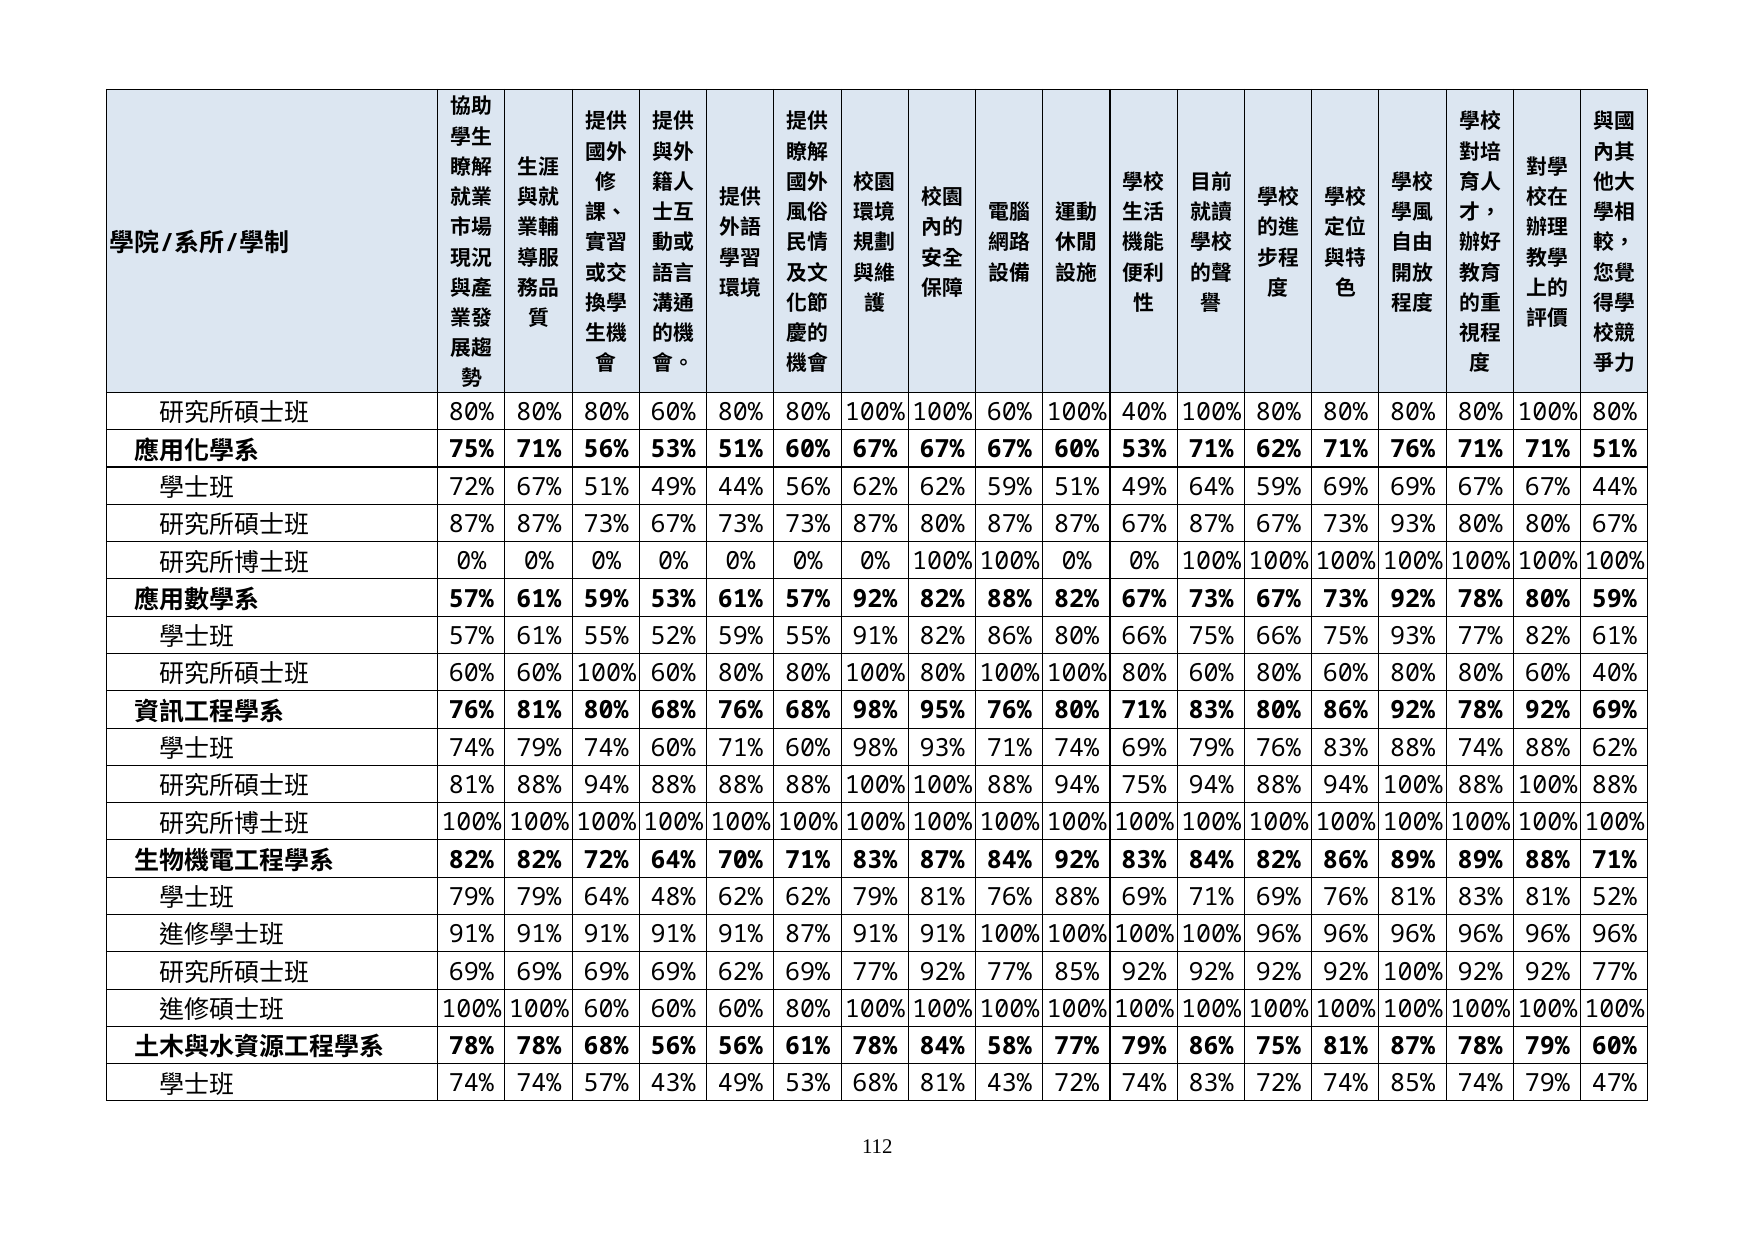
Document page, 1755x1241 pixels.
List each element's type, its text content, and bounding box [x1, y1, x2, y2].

table_cell 60% [1043, 430, 1109, 466]
table_cell 53% [640, 579, 706, 616]
table_cell 67% [1514, 468, 1580, 504]
table_cell 96% [1514, 915, 1580, 951]
table_cell 59% [573, 579, 639, 616]
table_cell 61% [1581, 617, 1647, 653]
table_cell 91% [842, 617, 908, 653]
table_cell 80% [774, 990, 841, 1026]
table_cell 87% [842, 505, 908, 541]
table_cell 52% [1581, 878, 1647, 914]
table_cell 80% [774, 654, 841, 690]
table_cell 76% [1312, 878, 1378, 914]
table_cell 88% [774, 766, 841, 802]
table_cell 74% [438, 729, 504, 765]
table_cell 87% [1379, 1027, 1446, 1063]
table_cell 57% [573, 1064, 639, 1100]
table_cell 95% [909, 691, 975, 727]
table_cell 88% [1245, 766, 1311, 802]
table_cell 67% [640, 505, 706, 541]
table_cell 48% [640, 878, 706, 914]
table_cell 73% [1178, 579, 1244, 616]
table_cell 100% [640, 803, 706, 839]
table_cell 87% [909, 840, 975, 877]
table_header 提供瞭解國外風俗民情及文化節慶的機會 [774, 90, 841, 392]
table_cell 51% [707, 430, 773, 466]
table_cell 59% [1245, 468, 1311, 504]
table_cell 79% [1178, 729, 1244, 765]
table_cell 62% [842, 468, 908, 504]
table_cell 94% [573, 766, 639, 802]
table_cell 100% [1111, 990, 1177, 1026]
table_cell 80% [707, 393, 773, 429]
table_cell 57% [774, 579, 841, 616]
table_cell 83% [1447, 878, 1513, 914]
table_cell 91% [707, 915, 773, 951]
table_cell 生物機電工程學系 [107, 840, 437, 877]
table_cell 72% [438, 468, 504, 504]
table_cell 92% [1514, 691, 1580, 727]
table_cell 應用化學系 [107, 430, 437, 466]
table_cell 應用數學系 [107, 579, 437, 616]
table_cell 77% [1447, 617, 1513, 653]
table_cell 49% [707, 1064, 773, 1100]
table_cell 67% [1581, 505, 1647, 541]
table_cell 69% [1581, 691, 1647, 727]
table_cell 100% [1379, 803, 1446, 839]
table_cell 0% [573, 542, 639, 578]
table_cell 67% [1447, 468, 1513, 504]
table_cell 93% [1379, 505, 1446, 541]
table_cell 68% [774, 691, 841, 727]
table_cell 80% [1312, 393, 1378, 429]
table_cell 100% [1111, 803, 1177, 839]
table_cell 80% [1379, 393, 1446, 429]
table_cell 60% [976, 393, 1042, 429]
table_cell 60% [1581, 1027, 1647, 1063]
table_cell 86% [1312, 691, 1378, 727]
table_cell 80% [1447, 654, 1513, 690]
table_cell 進修學士班 [107, 915, 437, 951]
table_cell 60% [1514, 654, 1580, 690]
table_cell 78% [438, 1027, 504, 1063]
table_cell 100% [976, 915, 1042, 951]
table_cell 69% [1245, 878, 1311, 914]
table_cell 100% [1178, 915, 1244, 951]
table_cell 100% [842, 803, 908, 839]
table_cell 80% [1245, 654, 1311, 690]
table_cell 71% [1312, 430, 1378, 466]
table_cell 100% [842, 654, 908, 690]
table_cell 100% [1111, 915, 1177, 951]
table_cell 100% [1581, 803, 1647, 839]
table_cell 100% [909, 803, 975, 839]
table_cell 40% [1111, 393, 1177, 429]
table_cell 77% [1043, 1027, 1109, 1063]
table_cell 60% [774, 729, 841, 765]
table_cell 100% [842, 990, 908, 1026]
table_cell 77% [1581, 952, 1647, 988]
table_cell 85% [1043, 952, 1109, 988]
table_cell 51% [573, 468, 639, 504]
table_cell 學士班 [107, 468, 437, 504]
table_cell 88% [707, 766, 773, 802]
table_cell 59% [1581, 579, 1647, 616]
table_cell 100% [438, 803, 504, 839]
table_cell 92% [1111, 952, 1177, 988]
table_cell 100% [1514, 803, 1580, 839]
table_cell 研究所碩士班 [107, 393, 437, 429]
table_cell 74% [505, 1064, 572, 1100]
table_cell 92% [1245, 952, 1311, 988]
table_cell 98% [842, 729, 908, 765]
table_cell 92% [1379, 691, 1446, 727]
table_cell 100% [1514, 393, 1580, 429]
table_cell 100% [1043, 393, 1109, 429]
table_cell 100% [505, 803, 572, 839]
table_cell 52% [640, 617, 706, 653]
table_cell 96% [1581, 915, 1647, 951]
table_cell 78% [842, 1027, 908, 1063]
table_cell 60% [707, 990, 773, 1026]
table_cell 79% [842, 878, 908, 914]
table_cell 81% [909, 1064, 975, 1100]
table_header 提供外語學習環境 [707, 90, 773, 392]
table_cell 88% [1581, 766, 1647, 802]
table_cell 88% [1043, 878, 1109, 914]
table_cell 51% [1043, 468, 1109, 504]
table_cell 76% [976, 691, 1042, 727]
table_cell 70% [707, 840, 773, 877]
table_cell 100% [1312, 803, 1378, 839]
table_cell 98% [842, 691, 908, 727]
table_cell 76% [1379, 430, 1446, 466]
table_cell 92% [842, 579, 908, 616]
table_cell 100% [1514, 766, 1580, 802]
table_cell 100% [1043, 915, 1109, 951]
table_cell 69% [505, 952, 572, 988]
table_cell 0% [707, 542, 773, 578]
table_cell 74% [1447, 729, 1513, 765]
table_cell 94% [1312, 766, 1378, 802]
table_cell 92% [909, 952, 975, 988]
table_cell 80% [1111, 654, 1177, 690]
table_cell 62% [707, 878, 773, 914]
table_cell 69% [640, 952, 706, 988]
table_cell 56% [573, 430, 639, 466]
table_cell 67% [1111, 579, 1177, 616]
table_cell 67% [976, 430, 1042, 466]
table_cell 96% [1379, 915, 1446, 951]
table_cell 80% [438, 393, 504, 429]
table_cell 91% [640, 915, 706, 951]
table_cell 72% [573, 840, 639, 877]
table_cell 100% [438, 990, 504, 1026]
table_cell 69% [1111, 729, 1177, 765]
table_cell 56% [707, 1027, 773, 1063]
table_cell 61% [505, 617, 572, 653]
table_cell 88% [1447, 766, 1513, 802]
table_header 校園環境規劃與維護 [842, 90, 908, 392]
table_header 協助學生瞭解就業市場現況與產業發展趨勢 [438, 90, 504, 392]
table_cell 76% [707, 691, 773, 727]
table_cell 100% [842, 393, 908, 429]
table_cell 88% [1514, 840, 1580, 877]
table_cell 68% [573, 1027, 639, 1063]
table_cell 資訊工程學系 [107, 691, 437, 727]
table_cell 82% [909, 579, 975, 616]
table_cell 40% [1581, 654, 1647, 690]
table_cell 82% [1043, 579, 1109, 616]
table_cell 71% [1178, 878, 1244, 914]
table_cell 土木與水資源工程學系 [107, 1027, 437, 1063]
table_cell 92% [1312, 952, 1378, 988]
table_cell 88% [1379, 729, 1446, 765]
table_cell 71% [505, 430, 572, 466]
table_cell 53% [1111, 430, 1177, 466]
table_cell 57% [438, 579, 504, 616]
table_cell 88% [976, 766, 1042, 802]
table_cell 84% [976, 840, 1042, 877]
table_cell 89% [1379, 840, 1446, 877]
table_cell 進修碩士班 [107, 990, 437, 1026]
table_header 學校生活機能便利性 [1111, 90, 1177, 392]
table_cell 100% [1312, 542, 1378, 578]
table_cell 67% [1111, 505, 1177, 541]
table_cell 94% [1178, 766, 1244, 802]
table_cell 研究所碩士班 [107, 766, 437, 802]
table_cell 49% [640, 468, 706, 504]
table_cell 68% [842, 1064, 908, 1100]
table_cell 100% [976, 654, 1042, 690]
table_header 提供國外修課、實習或交換學生機會 [573, 90, 639, 392]
table_cell 74% [1043, 729, 1109, 765]
table_cell 60% [1312, 654, 1378, 690]
table_cell 82% [1245, 840, 1311, 877]
table_cell 學士班 [107, 878, 437, 914]
table_cell 55% [774, 617, 841, 653]
table_cell 79% [1111, 1027, 1177, 1063]
table_cell 100% [1043, 803, 1109, 839]
table_cell 96% [1447, 915, 1513, 951]
table_cell 92% [1514, 952, 1580, 988]
table_cell 100% [1379, 542, 1446, 578]
table_cell 83% [1178, 691, 1244, 727]
table_cell 81% [438, 766, 504, 802]
table_cell 75% [1245, 1027, 1311, 1063]
table_cell 62% [1245, 430, 1311, 466]
table_header 與國內其他大學相較，您覺得學校競爭力 [1581, 90, 1647, 392]
table_cell 77% [842, 952, 908, 988]
table_cell 100% [1178, 542, 1244, 578]
table_cell 59% [707, 617, 773, 653]
table_cell 60% [774, 430, 841, 466]
table_cell 87% [505, 505, 572, 541]
table_cell 100% [909, 393, 975, 429]
table_cell 80% [1043, 691, 1109, 727]
table_cell 61% [505, 579, 572, 616]
table_cell 74% [1312, 1064, 1378, 1100]
table_header 生涯與就業輔導服務品質 [505, 90, 572, 392]
table_cell 88% [976, 579, 1042, 616]
table_cell 80% [1043, 617, 1109, 653]
table_cell 100% [909, 542, 975, 578]
table_cell 83% [1111, 840, 1177, 877]
table_cell 53% [774, 1064, 841, 1100]
table_cell 88% [505, 766, 572, 802]
table_cell 60% [573, 990, 639, 1026]
table_cell 83% [1178, 1064, 1244, 1100]
table_cell 69% [774, 952, 841, 988]
table_cell 80% [1514, 579, 1580, 616]
table_cell 100% [1379, 990, 1446, 1026]
table_cell 66% [1245, 617, 1311, 653]
table_cell 88% [1514, 729, 1580, 765]
table_cell 100% [1245, 542, 1311, 578]
table_cell 58% [976, 1027, 1042, 1063]
table_cell 92% [1447, 952, 1513, 988]
table_cell 66% [1111, 617, 1177, 653]
table_cell 76% [438, 691, 504, 727]
table_cell 62% [909, 468, 975, 504]
table_cell 100% [1178, 803, 1244, 839]
table_cell 100% [1379, 952, 1446, 988]
table_cell 81% [1312, 1027, 1378, 1063]
table_header 校園內的安全保障 [909, 90, 975, 392]
table_cell 80% [707, 654, 773, 690]
table_cell 0% [438, 542, 504, 578]
table_cell 67% [1245, 505, 1311, 541]
table_header 運動休閒設施 [1043, 90, 1109, 392]
table_cell 60% [505, 654, 572, 690]
table_cell 80% [573, 393, 639, 429]
table_cell 76% [1245, 729, 1311, 765]
table_cell 60% [438, 654, 504, 690]
table_cell 0% [505, 542, 572, 578]
table_cell 82% [438, 840, 504, 877]
table_header 電腦網路設備 [976, 90, 1042, 392]
table_cell 研究所碩士班 [107, 952, 437, 988]
table_cell 96% [1245, 915, 1311, 951]
table_cell 75% [1178, 617, 1244, 653]
table_cell 100% [909, 990, 975, 1026]
table_header 學校對培育人才，辦好教育的重視程度 [1447, 90, 1513, 392]
table_cell 72% [1245, 1064, 1311, 1100]
table_cell 84% [909, 1027, 975, 1063]
table_cell 71% [1447, 430, 1513, 466]
table_cell 100% [573, 803, 639, 839]
table_cell 0% [774, 542, 841, 578]
table_cell 69% [1379, 468, 1446, 504]
table_cell 79% [505, 878, 572, 914]
table_cell 80% [909, 505, 975, 541]
table_cell 67% [909, 430, 975, 466]
table_cell 69% [1111, 878, 1177, 914]
table_cell 74% [1447, 1064, 1513, 1100]
table_cell 56% [774, 468, 841, 504]
table_cell 67% [1245, 579, 1311, 616]
table_cell 62% [707, 952, 773, 988]
table_cell 學士班 [107, 729, 437, 765]
table_cell 85% [1379, 1064, 1446, 1100]
table_cell 100% [1245, 803, 1311, 839]
table_cell 59% [976, 468, 1042, 504]
table_cell 81% [1379, 878, 1446, 914]
table_cell 73% [1312, 579, 1378, 616]
table_cell 100% [976, 990, 1042, 1026]
table_cell 69% [573, 952, 639, 988]
table_header 學校定位與特色 [1312, 90, 1378, 392]
table_cell 92% [1379, 579, 1446, 616]
table_cell 76% [976, 878, 1042, 914]
table_cell 60% [640, 393, 706, 429]
table_cell 74% [438, 1064, 504, 1100]
table_cell 62% [774, 878, 841, 914]
table_cell 92% [1178, 952, 1244, 988]
table_cell 44% [1581, 468, 1647, 504]
table_cell 100% [1514, 542, 1580, 578]
table_cell 83% [842, 840, 908, 877]
table_cell 80% [1447, 393, 1513, 429]
table_cell 60% [640, 729, 706, 765]
table_cell 81% [1514, 878, 1580, 914]
table_cell 80% [1245, 691, 1311, 727]
table_cell 53% [640, 430, 706, 466]
table_cell 100% [1178, 990, 1244, 1026]
table_cell 79% [438, 878, 504, 914]
table_cell 75% [438, 430, 504, 466]
table_cell 64% [640, 840, 706, 877]
table_cell 100% [976, 542, 1042, 578]
table_cell 0% [842, 542, 908, 578]
table_cell 62% [1581, 729, 1647, 765]
table_cell 100% [1379, 766, 1446, 802]
table_cell 93% [909, 729, 975, 765]
table_cell 69% [1312, 468, 1378, 504]
table_cell 61% [774, 1027, 841, 1063]
table_cell 研究所碩士班 [107, 505, 437, 541]
table_cell 91% [573, 915, 639, 951]
table_cell 78% [1447, 579, 1513, 616]
table_cell 67% [505, 468, 572, 504]
table_cell 100% [1447, 542, 1513, 578]
table_cell 47% [1581, 1064, 1647, 1100]
table_cell 0% [1043, 542, 1109, 578]
table_cell 100% [909, 766, 975, 802]
table_cell 71% [1514, 430, 1580, 466]
table_cell 43% [640, 1064, 706, 1100]
table_cell 80% [1245, 393, 1311, 429]
table_cell 77% [976, 952, 1042, 988]
table_cell 71% [1178, 430, 1244, 466]
table_cell 73% [1312, 505, 1378, 541]
table_cell 86% [1178, 1027, 1244, 1063]
table_cell 73% [707, 505, 773, 541]
table_cell 44% [707, 468, 773, 504]
table_cell 91% [909, 915, 975, 951]
table_cell 83% [1312, 729, 1378, 765]
table_cell 64% [1178, 468, 1244, 504]
table_cell 研究所博士班 [107, 803, 437, 839]
table_header 目前就讀學校的聲譽 [1178, 90, 1244, 392]
table_cell 49% [1111, 468, 1177, 504]
table_cell 57% [438, 617, 504, 653]
table_cell 82% [505, 840, 572, 877]
table_cell 71% [976, 729, 1042, 765]
table_cell 79% [1514, 1027, 1580, 1063]
table_cell 100% [1514, 990, 1580, 1026]
table_cell 75% [1111, 766, 1177, 802]
table_cell 79% [1514, 1064, 1580, 1100]
table_cell 93% [1379, 617, 1446, 653]
table_cell 86% [976, 617, 1042, 653]
table_cell 92% [1043, 840, 1109, 877]
table_cell 96% [1312, 915, 1378, 951]
table_cell 100% [1043, 990, 1109, 1026]
table_cell 研究所碩士班 [107, 654, 437, 690]
table_cell 94% [1043, 766, 1109, 802]
table_cell 71% [1581, 840, 1647, 877]
table_cell 87% [438, 505, 504, 541]
table_header 學校的進步程度 [1245, 90, 1311, 392]
table_cell 73% [573, 505, 639, 541]
table_cell 51% [1581, 430, 1647, 466]
table_cell 100% [774, 803, 841, 839]
table_cell 100% [842, 766, 908, 802]
table_cell 56% [640, 1027, 706, 1063]
table_cell 60% [1178, 654, 1244, 690]
table_cell 87% [774, 915, 841, 951]
table_cell 80% [505, 393, 572, 429]
table_cell 71% [707, 729, 773, 765]
table_cell 80% [1581, 393, 1647, 429]
table_cell 80% [1447, 505, 1513, 541]
table_cell 80% [573, 691, 639, 727]
table_cell 100% [1447, 990, 1513, 1026]
table_cell 100% [1312, 990, 1378, 1026]
table_header 學院/系所/學制 [107, 90, 437, 392]
table_cell 0% [640, 542, 706, 578]
table_cell 80% [909, 654, 975, 690]
table_cell 91% [505, 915, 572, 951]
table_cell 55% [573, 617, 639, 653]
table_cell 89% [1447, 840, 1513, 877]
table_cell 73% [774, 505, 841, 541]
table_cell 78% [1447, 1027, 1513, 1063]
table_cell 60% [640, 990, 706, 1026]
table_cell 100% [1043, 654, 1109, 690]
table_header 提供與外籍人士互動或語言溝通的機會。 [640, 90, 706, 392]
table_cell 69% [438, 952, 504, 988]
table_cell 87% [1043, 505, 1109, 541]
table_header 學校學風自由開放程度 [1379, 90, 1446, 392]
table_cell 研究所博士班 [107, 542, 437, 578]
table_cell 74% [573, 729, 639, 765]
table_header 對學校在辦理教學上的評價 [1514, 90, 1580, 392]
table_cell 87% [1178, 505, 1244, 541]
table_cell 91% [438, 915, 504, 951]
table_cell 71% [1111, 691, 1177, 727]
table_cell 84% [1178, 840, 1244, 877]
table_cell 80% [774, 393, 841, 429]
table_cell 100% [1581, 542, 1647, 578]
table_cell 80% [1379, 654, 1446, 690]
table_cell 81% [505, 691, 572, 727]
table_cell 100% [1447, 803, 1513, 839]
table_cell 100% [1178, 393, 1244, 429]
table_cell 71% [774, 840, 841, 877]
table_cell 43% [976, 1064, 1042, 1100]
table_cell 80% [1514, 505, 1580, 541]
table_cell 75% [1312, 617, 1378, 653]
table_cell 64% [573, 878, 639, 914]
table_cell 100% [505, 990, 572, 1026]
table_cell 86% [1312, 840, 1378, 877]
table_cell 100% [1581, 990, 1647, 1026]
table_cell 74% [1111, 1064, 1177, 1100]
table_cell 91% [842, 915, 908, 951]
table_cell 82% [1514, 617, 1580, 653]
table_cell 100% [976, 803, 1042, 839]
table_cell 87% [976, 505, 1042, 541]
table_cell 88% [640, 766, 706, 802]
table_cell 60% [640, 654, 706, 690]
table_cell 78% [505, 1027, 572, 1063]
table_cell 學士班 [107, 617, 437, 653]
table_cell 79% [505, 729, 572, 765]
table_cell 學士班 [107, 1064, 437, 1100]
table_cell 81% [909, 878, 975, 914]
table_cell 100% [707, 803, 773, 839]
table_cell 100% [1245, 990, 1311, 1026]
table_cell 100% [573, 654, 639, 690]
table_cell 61% [707, 579, 773, 616]
table_cell 67% [842, 430, 908, 466]
table_cell 72% [1043, 1064, 1109, 1100]
table_cell 78% [1447, 691, 1513, 727]
table_cell 68% [640, 691, 706, 727]
table_cell 82% [909, 617, 975, 653]
table_cell 0% [1111, 542, 1177, 578]
